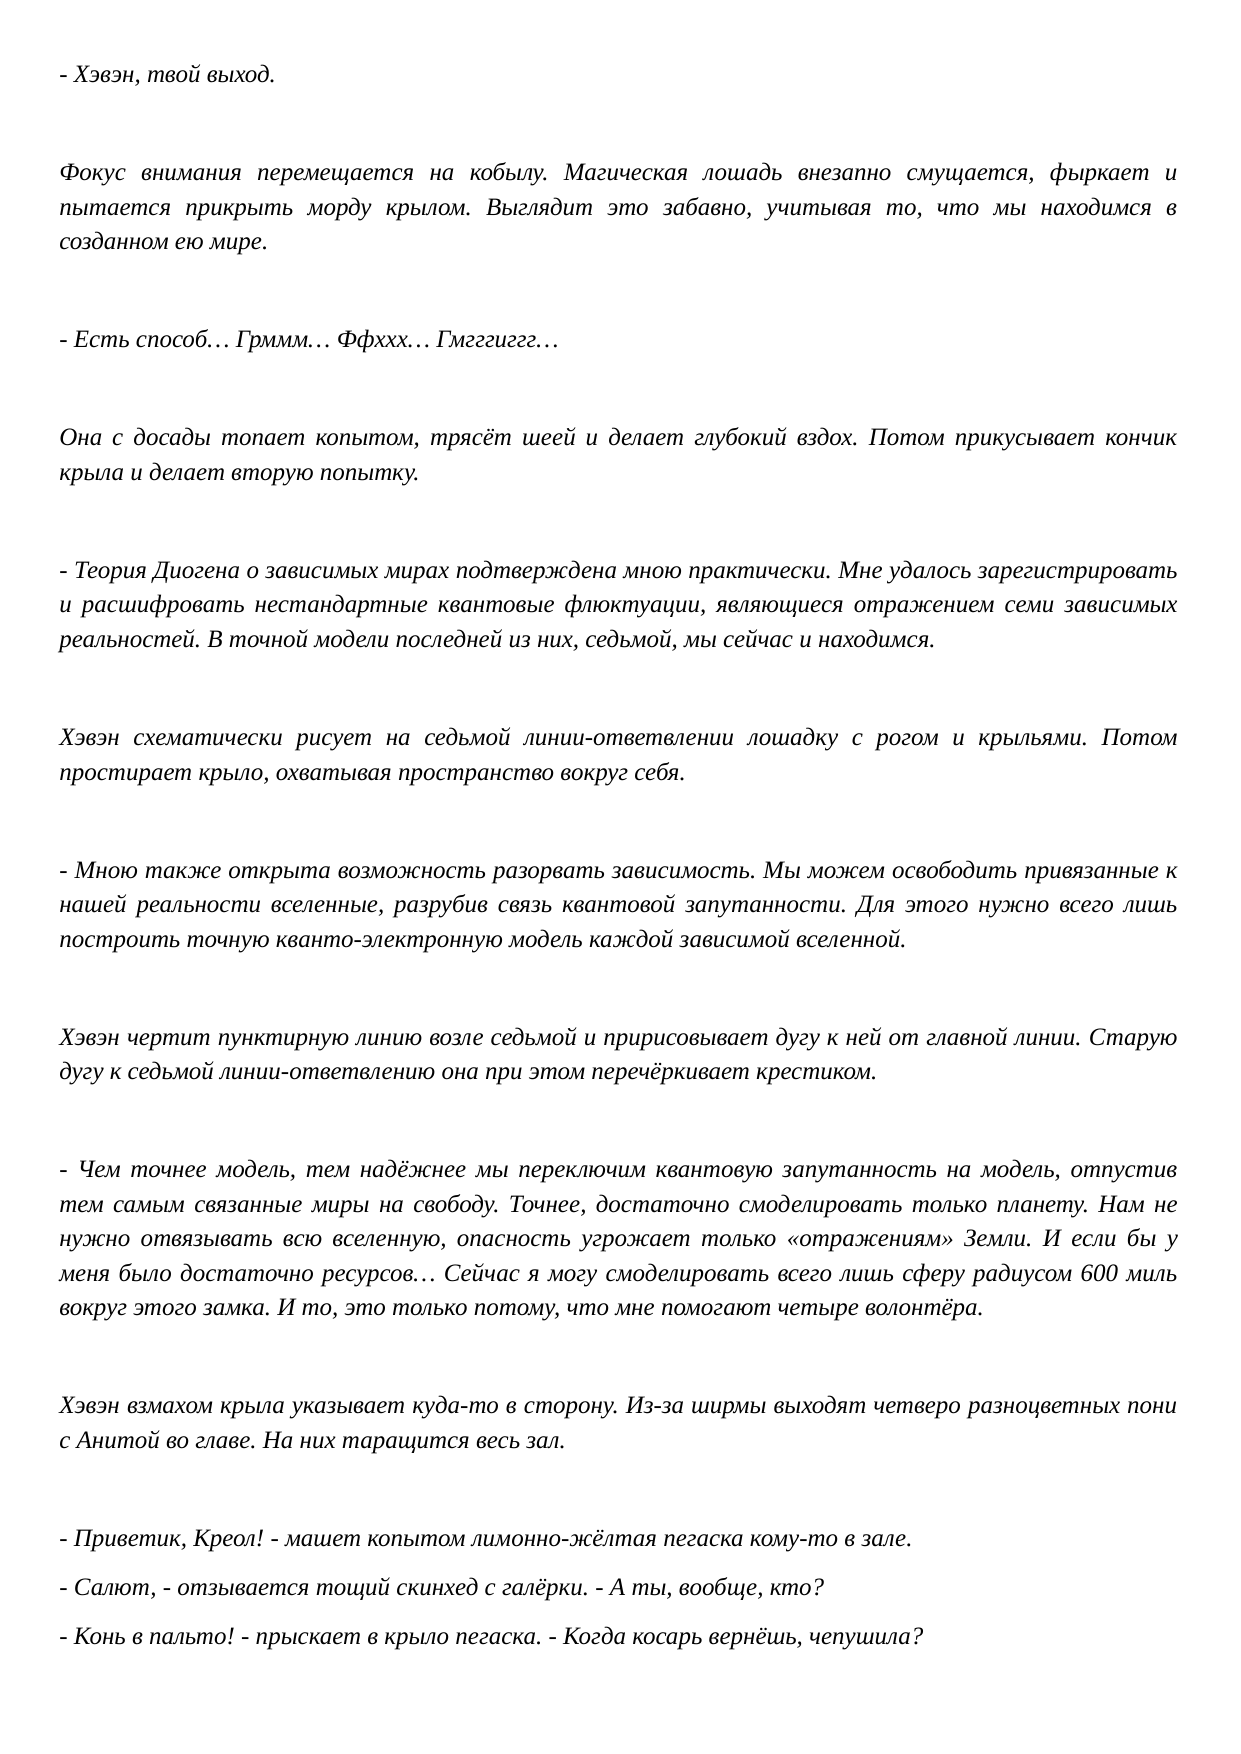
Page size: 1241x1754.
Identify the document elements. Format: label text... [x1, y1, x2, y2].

text - Хэвэн, твой выход. [59, 59, 1181, 88]
text - Конь в пальто! - прыскает в крыло пегаска. - Когда косарь вернёшь, чепушила? [59, 1621, 1181, 1650]
text - Теория Диогена о зависимых мирах подтверждена мною практически. Мне удалось зарегистрировать и расшифровать нестандартные квантовые флюктуации, являющиеся отражением семи зависимых реальностей. В точной модели последней из них, седьмой, мы сейчас и находимся. [59, 555, 1181, 653]
text - Чем точнее модель, тем надёжнее мы переключим квантовую запутанность на модель, отпустив тем самым связанные миры на свободу. Точнее, достаточно смоделировать только планету. Нам не нужно отвязывать всю вселенную, опасность угрожает только «отражениям» Земли. И если бы у меня было достаточно ресурсов… Сейчас я могу смоделировать всего лишь сферу радиусом 600 миль вокруг этого замка. И то, это только потому, что мне помогают четыре волонтёра. [59, 1154, 1181, 1321]
text Хэвэн взмахом крыла указывает куда-то в сторону. Из-за ширмы выходят четверо разноцветных пони с Анитой во главе. На них таращится весь зал. [59, 1390, 1181, 1454]
text - Есть способ… Грммм… Ффххх… Гмгггиггг… [59, 324, 1181, 353]
text Она с досады топает копытом, трясёт шеей и делает глубокий вздох. Потом прикусывает кончик крыла и делает вторую попытку. [59, 422, 1181, 486]
text Хэвэн чертит пунктирную линию возле седьмой и пририсовывает дугу к ней от главной линии. Старую дугу к седьмой линии-ответвлению она при этом перечёркивает крестиком. [59, 1022, 1181, 1085]
text - Салют, - отзывается тощий скинхед с галёрки. - А ты, вообще, кто? [59, 1572, 1181, 1601]
text - Приветик, Креол! - машет копытом лимонно-жёлтая пегаска кому-то в зале. [59, 1523, 1181, 1552]
text Фокус внимания перемещается на кобылу. Магическая лошадь внезапно смущается, фыркает и пытается прикрыть морду крылом. Выглядит это забавно, учитывая то, что мы находимся в созданном ею мире. [59, 157, 1181, 255]
text Хэвэн схематически рисует на седьмой линии-ответвлении лошадку с рогом и крыльями. Потом простирает крыло, охватывая пространство вокруг себя. [59, 722, 1181, 785]
text - Мною также открыта возможность разорвать зависимость. Мы можем освободить привязанные к нашей реальности вселенные, разрубив связь квантовой запутанности. Для этого нужно всего лишь построить точную кванто-электронную модель каждой зависимой вселенной. [59, 855, 1181, 952]
